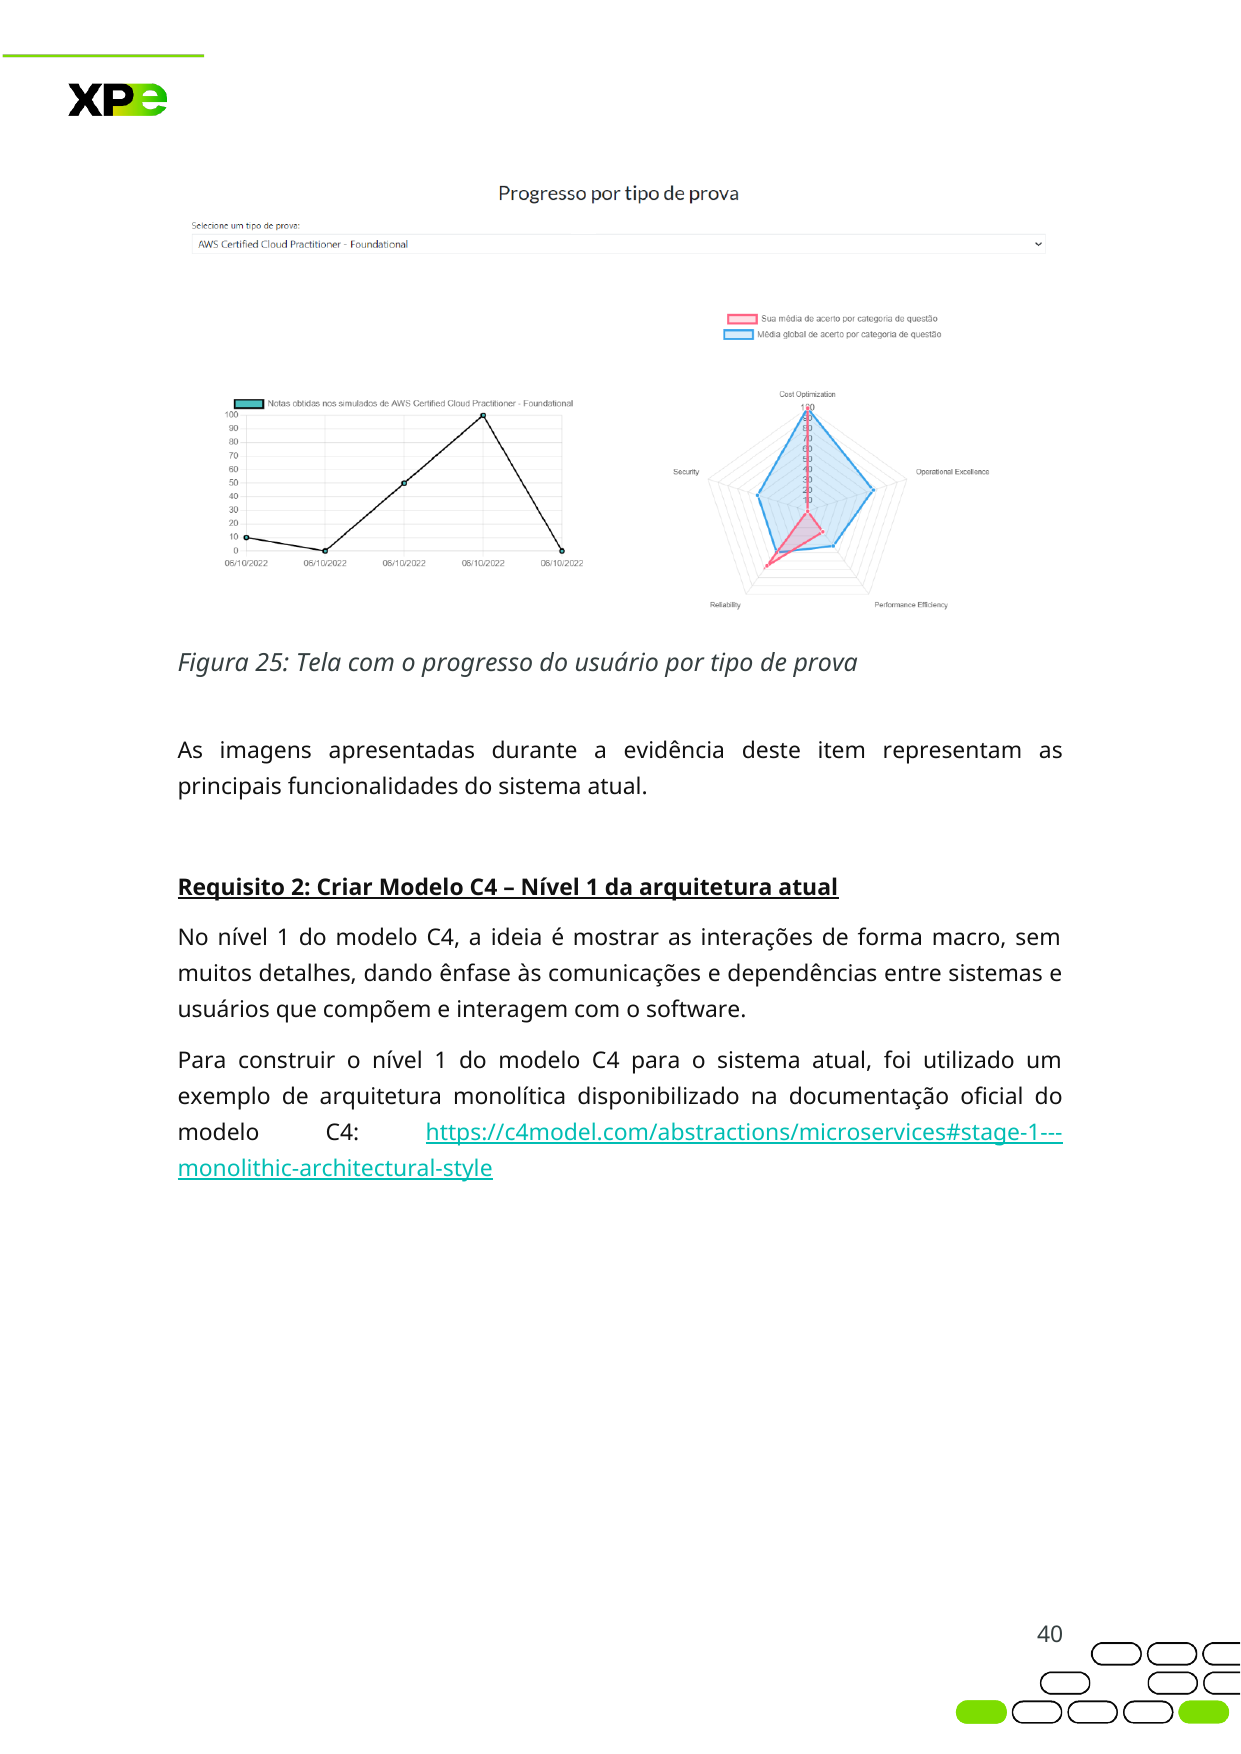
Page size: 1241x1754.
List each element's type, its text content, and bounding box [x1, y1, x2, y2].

text Para construir o nível 1 do modelo C4 para o sistema atual, foi utilizado um exemplo de arquitetura monolítica disponibilizado na documentação oficial do modelo C4: https://c4model.com/abstractions/microservices#stage-1---monolithic-architectural-style [177, 1044, 1063, 1183]
picture [177, 160, 1063, 632]
picture [955, 1642, 1241, 1724]
text Requisito 2: Criar Modelo C4 – Nível 1 da arquitetura atual [177, 871, 1063, 902]
text Figura 25: Tela com o progresso do usuário por tipo de prova [177, 632, 1063, 679]
picture [2, 51, 205, 148]
text As imagens apresentadas durante a evidência deste item representam as principais funcionalidades do sistema atual. [177, 734, 1063, 801]
text No nível 1 do modelo C4, a ideia é mostrar as interações de forma macro, sem muitos detalhes, dando ênfase às comunicações e dependências entre sistemas e usuários que compõem e interagem com o software. [177, 921, 1063, 1024]
